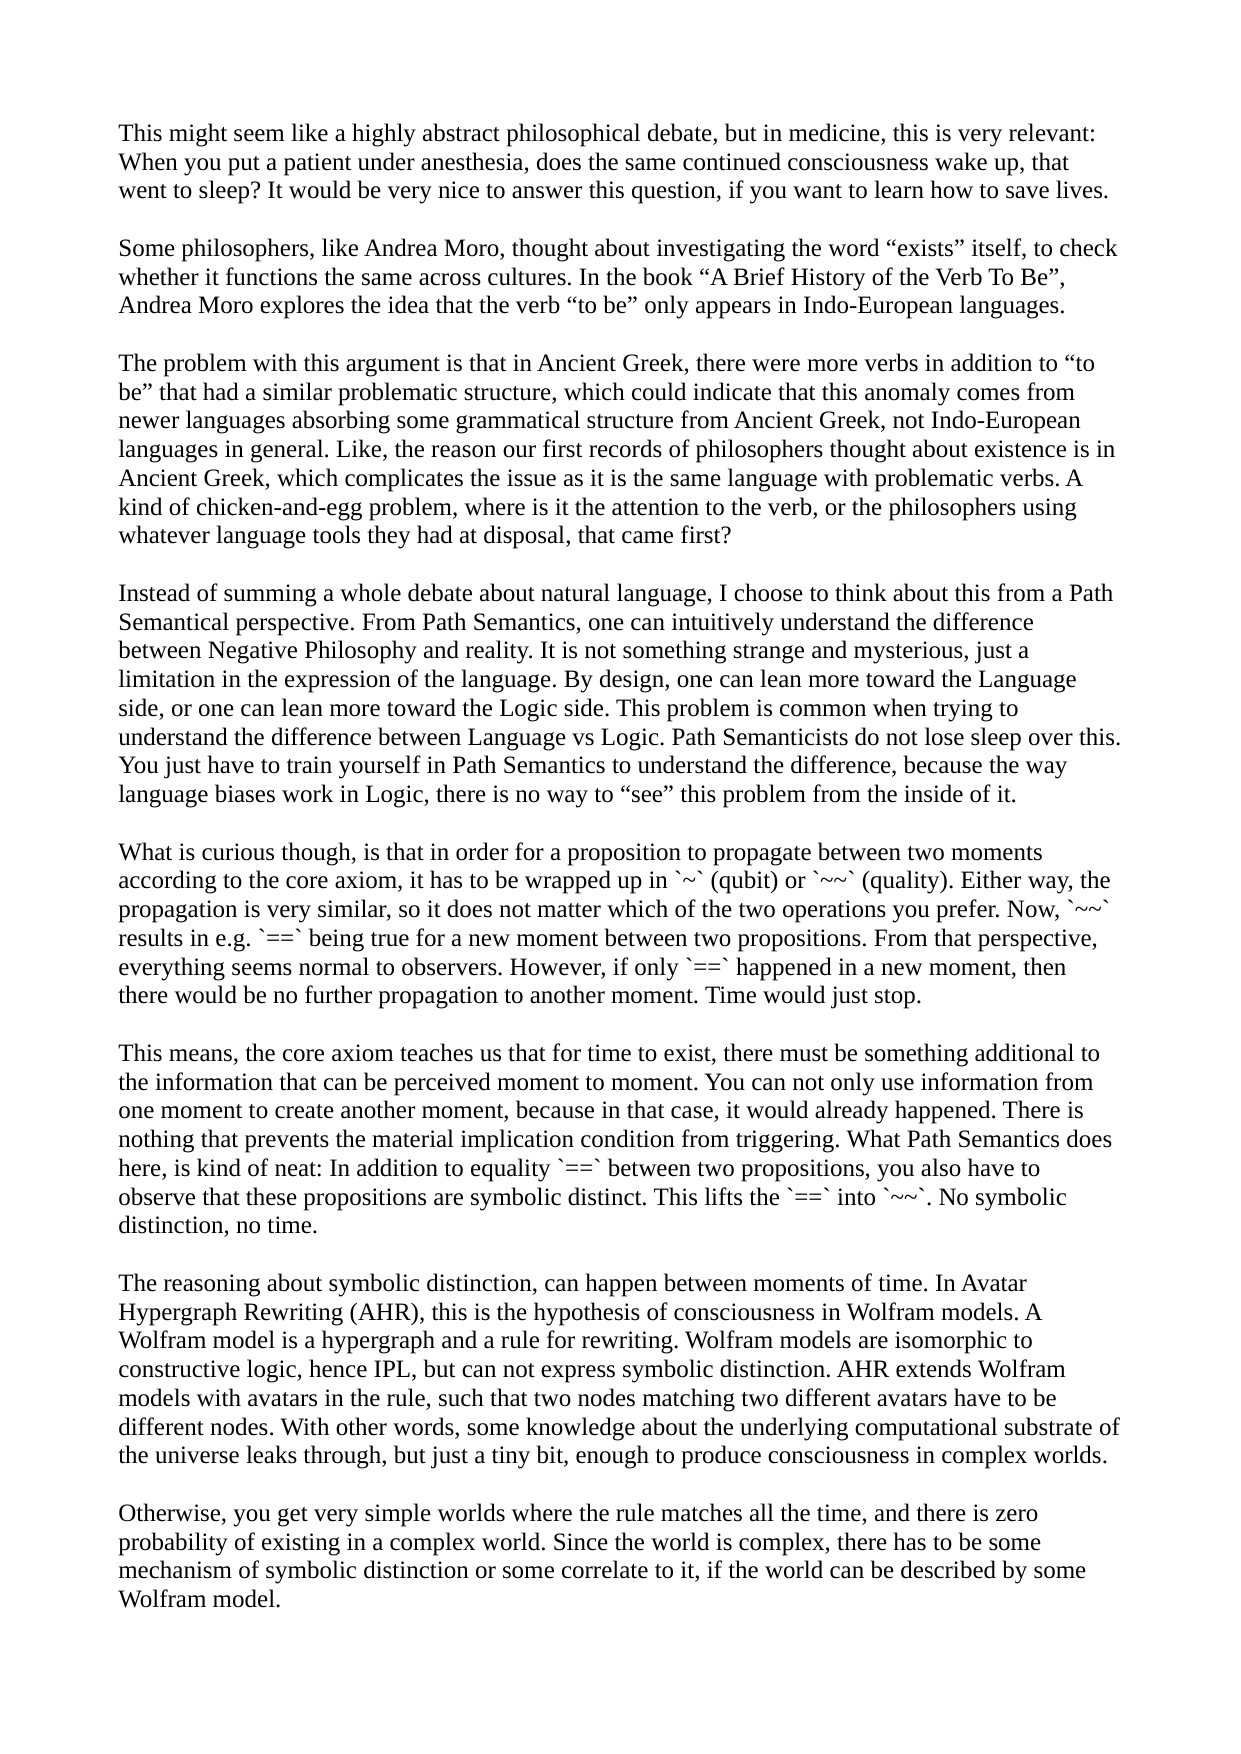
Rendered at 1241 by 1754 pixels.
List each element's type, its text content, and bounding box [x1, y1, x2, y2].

text Instead of summing a whole debate about natural language, I choose to think about this from a Path Semantical perspective. From Path Semantics, one can intuitively understand the difference between Negative Philosophy and reality. It is not something strange and mysterious, just a limitation in the expression of the language. By design, one can lean more toward the Language side, or one can lean more toward the Logic side. This problem is common when trying to understand the difference between Language vs Logic. Path Semanticists do not lose sleep over this. You just have to train yourself in Path Semantics to understand the difference, because the way language biases work in Logic, there is no way to “see” this problem from the inside of it. [118, 578, 1122, 808]
text Some philosophers, like Andrea Moro, thought about investigating the word “exists” itself, to check whether it functions the same across cultures. In the book “A Brief History of the Verb To Be”, Andrea Moro explores the idea that the verb “to be” only appears in Indo-European languages. [118, 233, 1122, 319]
text The problem with this argument is that in Ancient Greek, there were more verbs in addition to “to be” that had a similar problematic structure, which could indicate that this anomaly comes from newer languages absorbing some grammatical structure from Ancient Greek, not Indo-European languages in general. Like, the reason our first records of philosophers thought about existence is in Ancient Greek, which complicates the issue as it is the same language with problematic verbs. A kind of chicken-and-egg problem, where is it the attention to the verb, or the philosophers using whatever language tools they had at disposal, that came first? [118, 348, 1122, 549]
text What is curious though, is that in order for a proposition to propagate between two moments according to the core axiom, it has to be wrapped up in `~` (qubit) or `~~` (quality). Either way, the propagation is very similar, so it does not matter which of the two operations you prefer. Now, `~~` results in e.g. `==` being true for a new moment between two propositions. From that perspective, everything seems normal to observers. However, if only `==` happened in a new moment, then there would be no further propagation to another moment. Time would just stop. [118, 837, 1122, 1009]
text This might seem like a highly abstract philosophical debate, but in medicine, this is very relevant: When you put a patient under anesthesia, does the same continued consciousness wake up, that went to sleep? It would be very nice to answer this question, if you want to learn how to save lives. [118, 118, 1122, 204]
text This means, the core axiom teaches us that for time to exist, there must be something additional to the information that can be perceived moment to moment. You can not only use information from one moment to create another moment, because in that case, it would already happened. There is nothing that prevents the material implication condition from triggering. What Path Semantics does here, is kind of neat: In addition to equality `==` between two propositions, you also have to observe that these propositions are symbolic distinct. This lifts the `==` into `~~`. No symbolic distinction, no time. [118, 1038, 1122, 1239]
text The reasoning about symbolic distinction, can happen between moments of time. In Avatar Hypergraph Rewriting (AHR), this is the hypothesis of consciousness in Wolfram models. A Wolfram model is a hypergraph and a rule for rewriting. Wolfram models are isomorphic to constructive logic, hence IPL, but can not express symbolic distinction. AHR extends Wolfram models with avatars in the rule, such that two nodes matching two different avatars have to be different nodes. With other words, some knowledge about the underlying computational substrate of the universe leaks through, but just a tiny bit, enough to produce consciousness in complex worlds. [118, 1268, 1122, 1469]
text Otherwise, you get very simple worlds where the rule matches all the time, and there is zero probability of existing in a complex world. Since the world is complex, there has to be some mechanism of symbolic distinction or some correlate to it, if the world can be described by some Wolfram model. [118, 1498, 1122, 1613]
